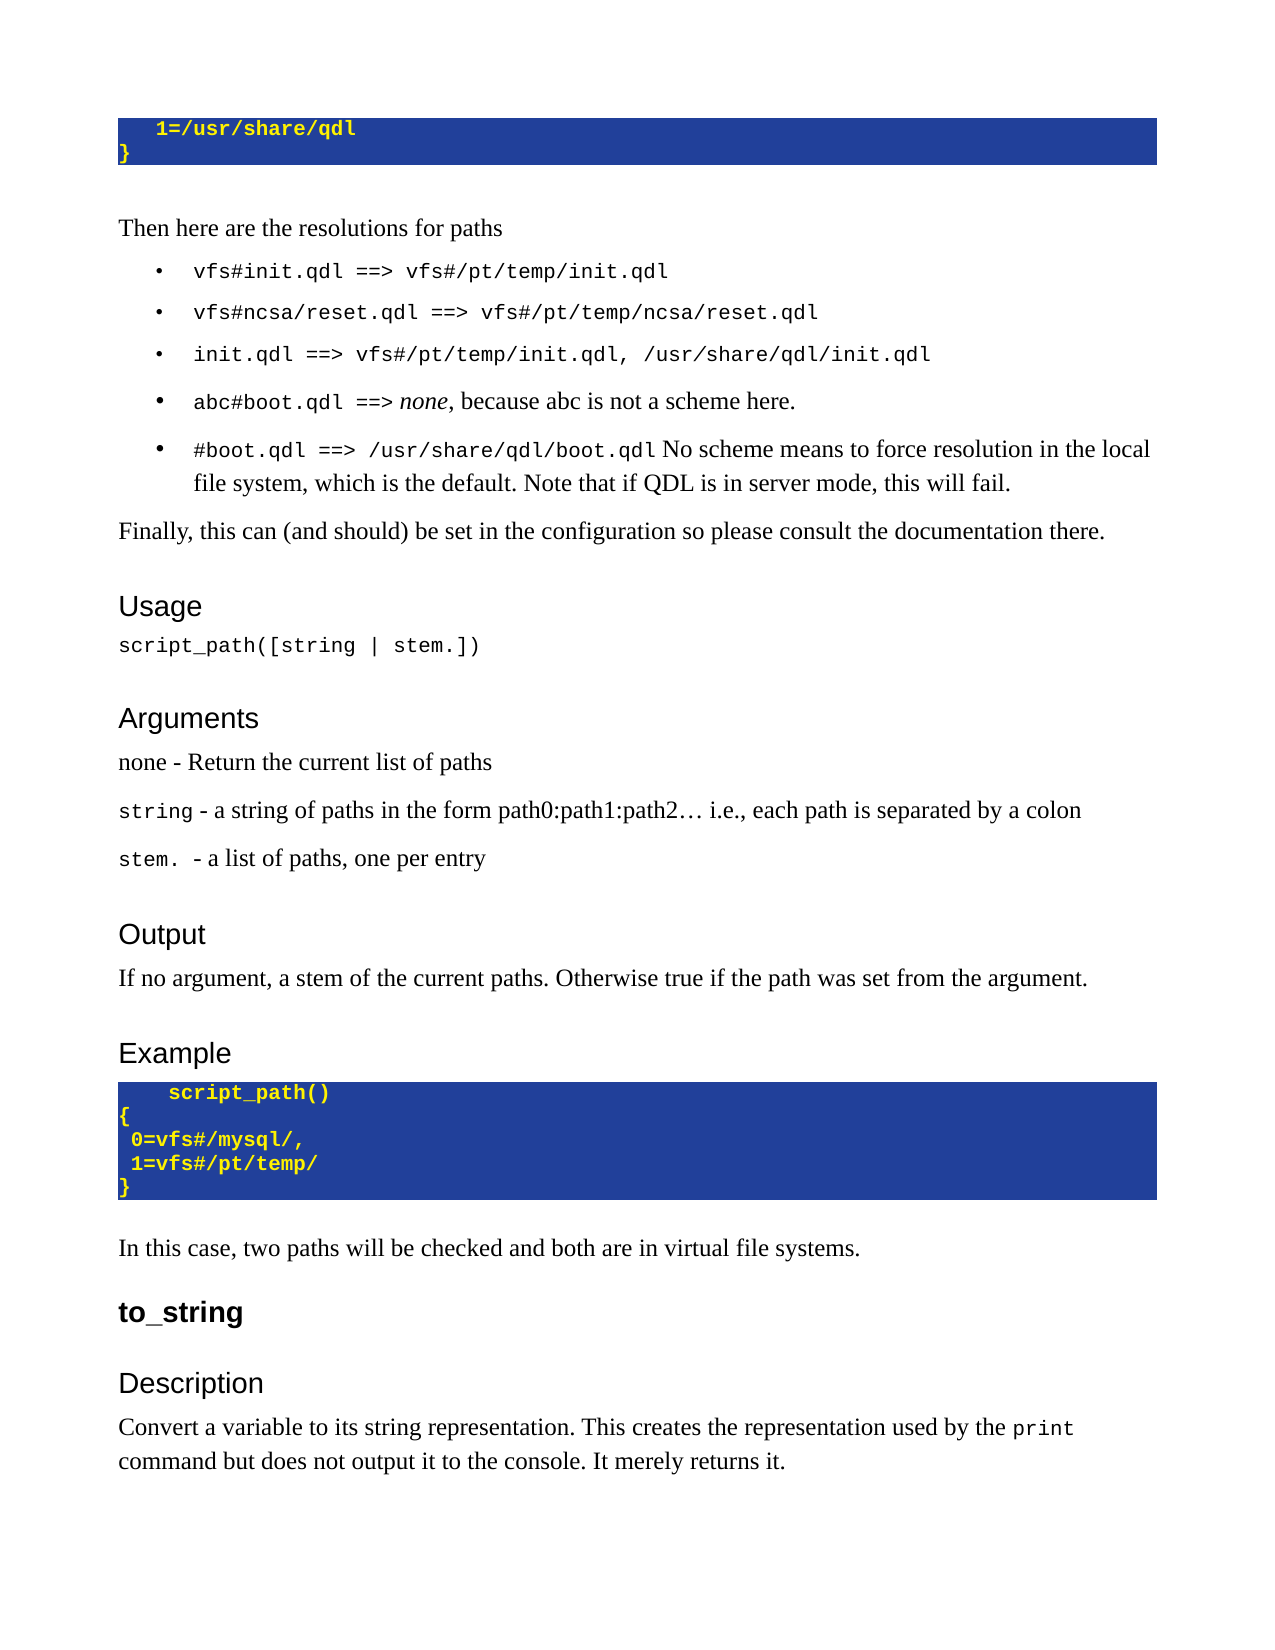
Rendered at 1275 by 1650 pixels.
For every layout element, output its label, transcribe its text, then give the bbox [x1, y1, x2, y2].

subtitle Usage [118, 588, 1157, 622]
text script_path([string | stem.]) [118, 634, 1157, 658]
text If no argument, a stem of the current paths. Otherwise true if the path was set from the argument. [118, 963, 1157, 992]
subtitle to_string [118, 1295, 1157, 1329]
text } [118, 142, 1157, 165]
text 1=/usr/share/qdl [118, 118, 1157, 142]
text 0=vfs#/mysql/, [118, 1129, 1157, 1153]
text none - Return the current list of paths [118, 747, 1157, 776]
subtitle Example [118, 1036, 1157, 1069]
text string - a string of paths in the form path0:path1:path2… i.e., each path is separated by a colon [118, 795, 1157, 824]
list #boot.qdl ==> /usr/share/qdl/boot.qdl No scheme means to force resolution in the local file system, which is the default. Note that if QDL is in server mode, this will fail. [156, 434, 1157, 497]
text script_path() [118, 1082, 1157, 1105]
subtitle Arguments [118, 701, 1157, 735]
text { [118, 1105, 1157, 1129]
text 1=vfs#/pt/temp/ [118, 1153, 1157, 1176]
text Then here are the resolutions for paths [118, 213, 1157, 242]
text Convert a variable to its string representation. This creates the representation used by the print command but does not output it to the console. It merely returns it. [118, 1412, 1157, 1475]
text In this case, two paths will be checked and both are in virtual file systems. [118, 1200, 1157, 1262]
list vfs#init.qdl ==> vfs#/pt/temp/init.qdl [156, 261, 1157, 284]
text Finally, this can (and should) be set in the configuration so please consult the documentation there. [118, 516, 1157, 545]
text } [118, 1176, 1157, 1200]
subtitle Description [118, 1366, 1157, 1400]
subtitle Output [118, 917, 1157, 951]
list vfs#ncsa/reset.qdl ==> vfs#/pt/temp/ncsa/reset.qdl [156, 302, 1157, 326]
list init.qdl ==> vfs#/pt/temp/init.qdl, /usr/share/qdl/init.qdl [156, 344, 1157, 368]
text stem. - a list of paths, one per entry [118, 843, 1157, 873]
list abc#boot.qdl ==> none, because abc is not a scheme here. [156, 386, 1157, 416]
